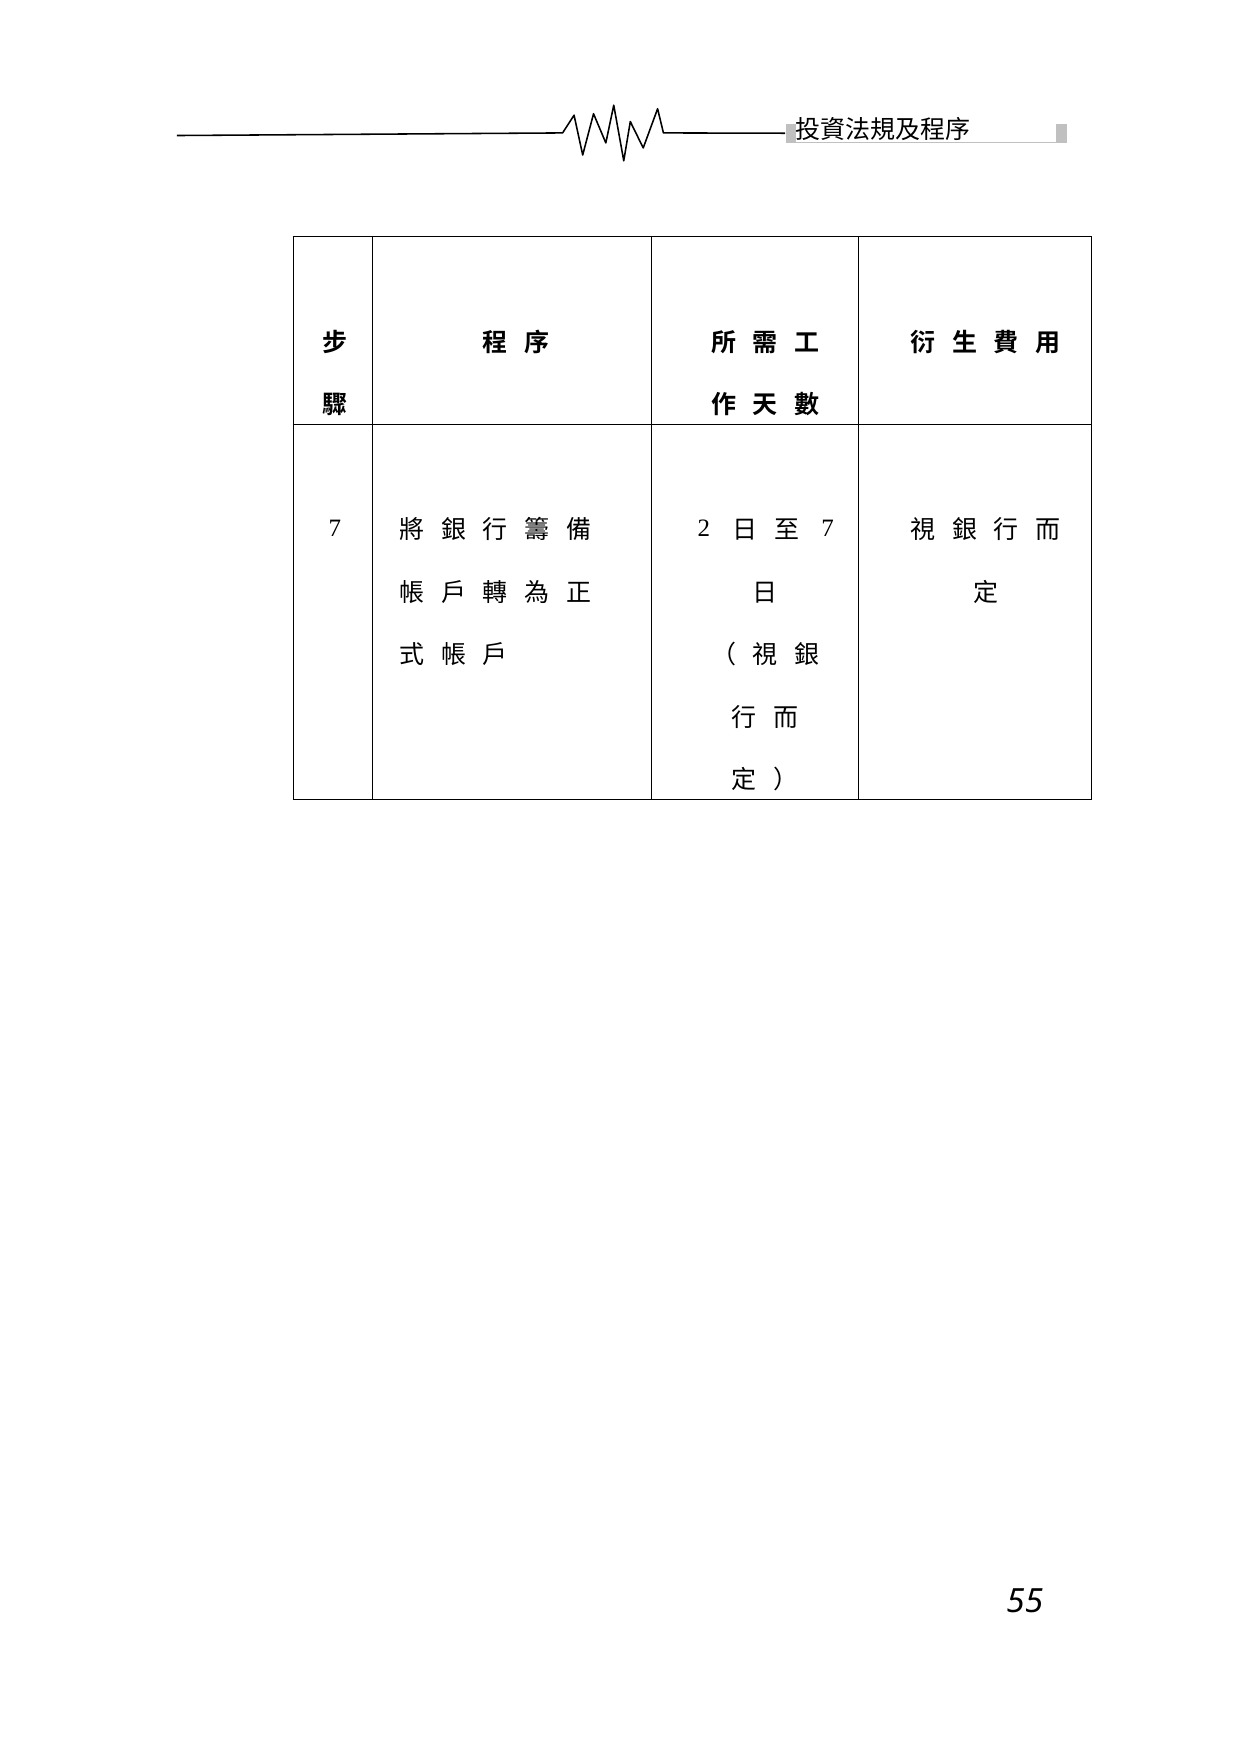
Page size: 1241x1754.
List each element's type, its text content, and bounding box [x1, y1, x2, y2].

table_cell 將銀行籌備帳戶轉為正式帳戶 [373, 425, 651, 799]
table_cell 2日至7日 （視銀行而定） [652, 425, 858, 799]
table_header 所需工作天數 [652, 237, 858, 424]
table_cell 7 [294, 425, 372, 799]
table_header 程序 [373, 237, 651, 424]
table_cell 視銀行而定 [859, 425, 1091, 799]
table_header 衍生費用 [859, 237, 1091, 424]
table_header 步驟 [294, 237, 372, 424]
